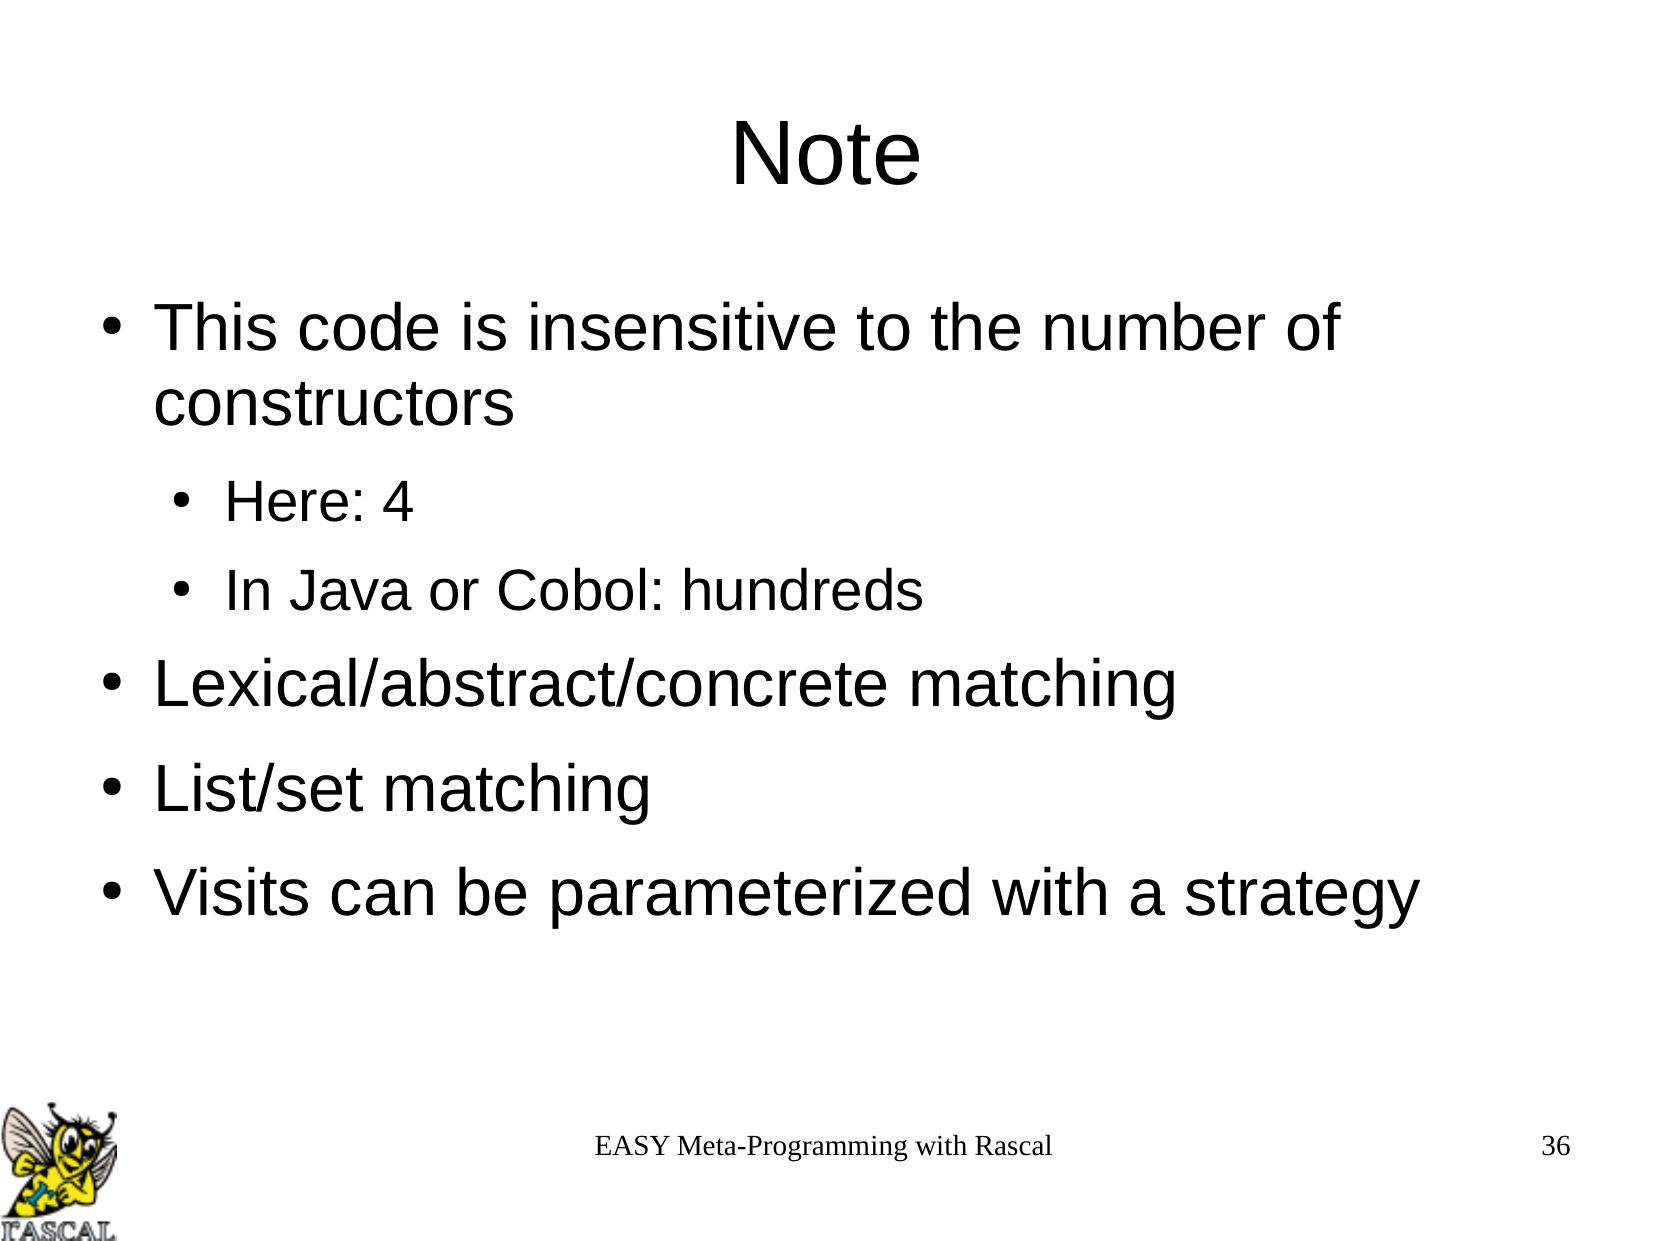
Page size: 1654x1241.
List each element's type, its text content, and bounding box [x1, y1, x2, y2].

picture [0, 1102, 117, 1241]
title Note [82, 49, 1571, 257]
list This code is insensitive to the number of constructors Here: 4 In Java or Cobol: hundreds Lexical/abstract/concrete matching List/set matching Visits can be parameterized with a strategy [82, 290, 1571, 1109]
